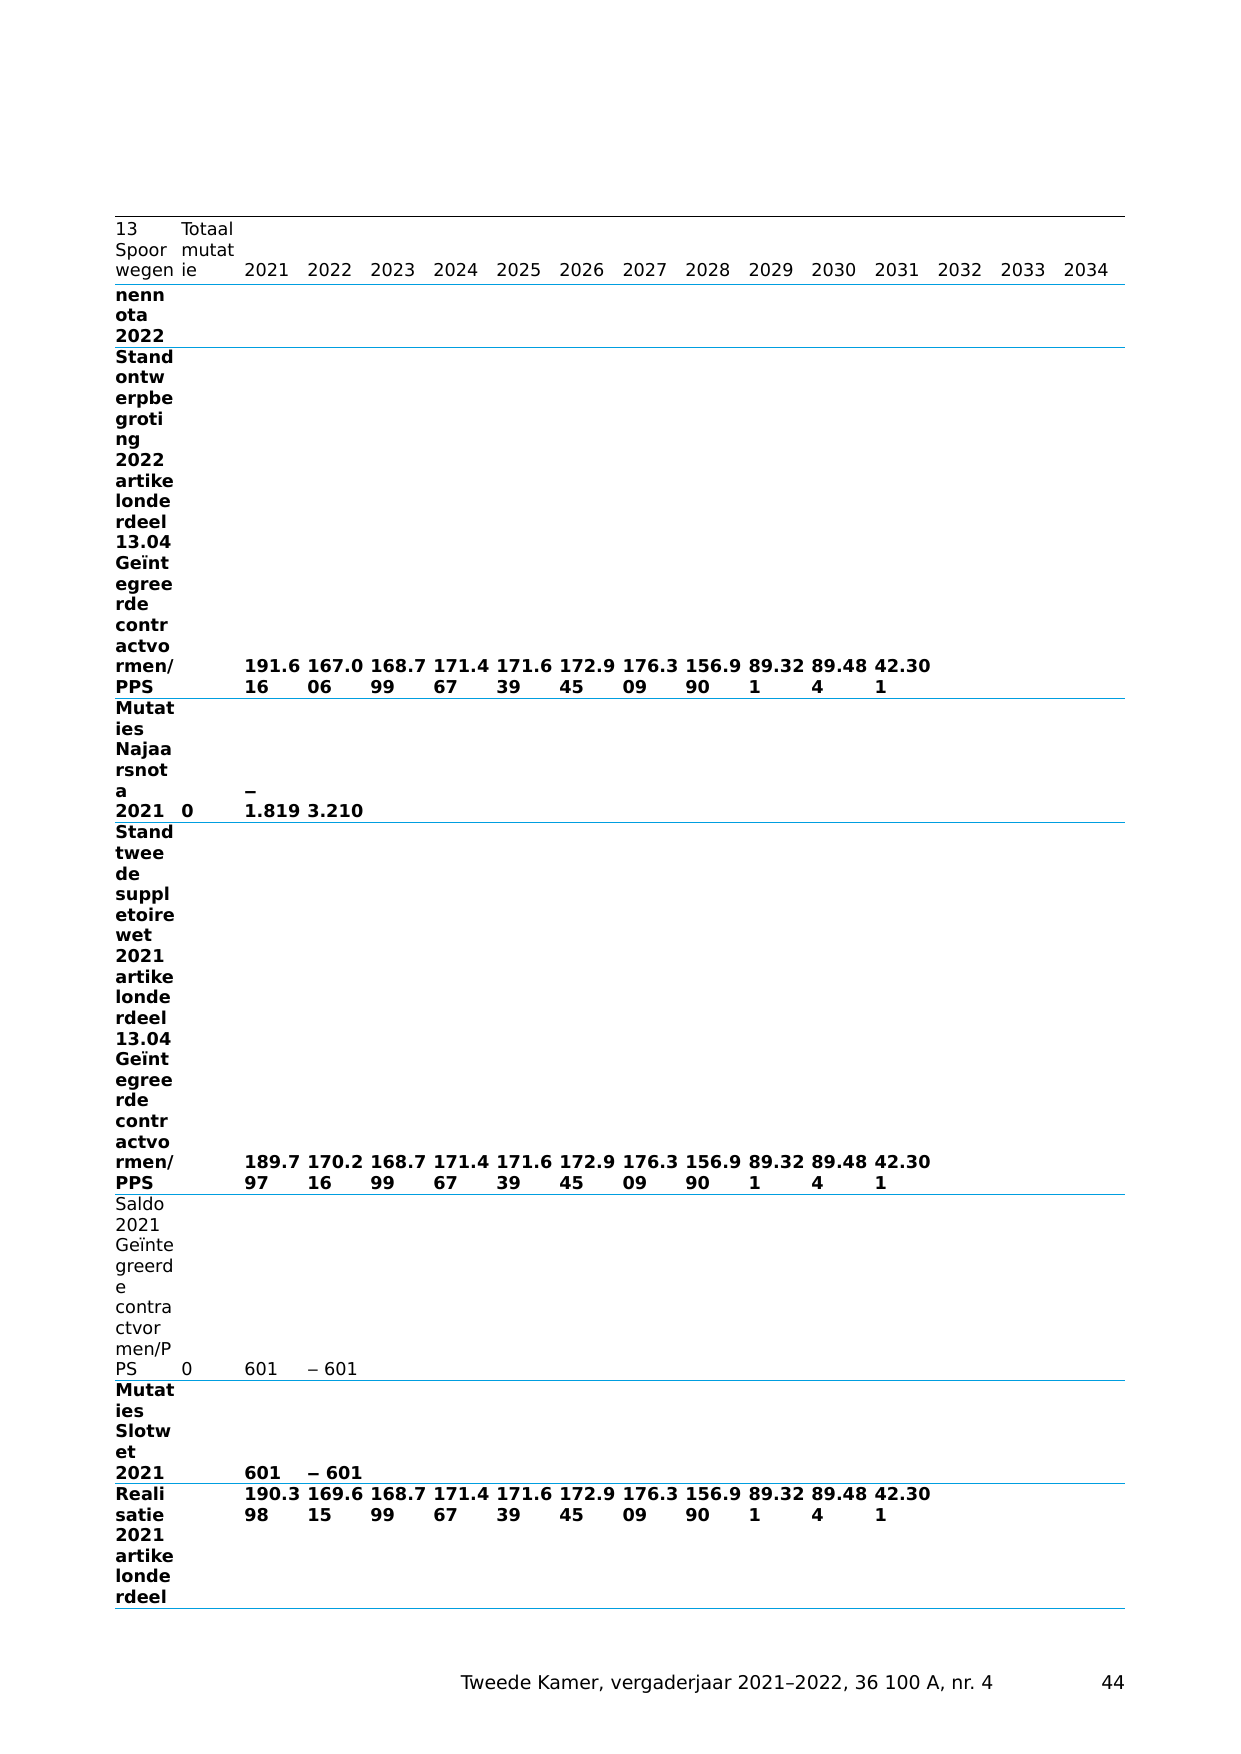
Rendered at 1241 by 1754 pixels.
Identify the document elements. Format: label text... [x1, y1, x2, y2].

table_cell Stand ontwerpbegroting 2022 artikelonderdeel 13.04 Geïntegreerde contractvormen/PPS [115, 348, 178, 697]
table_cell [367, 699, 430, 822]
table_cell Stand tweede suppletoire wet 2021 artikelonderdeel 13.04 Geïntegreerde contractvormen/PPS [115, 823, 178, 1193]
table_cell 601 [241, 1195, 304, 1380]
table_cell 171.467 [430, 823, 493, 1193]
table_cell 42.301 [871, 823, 934, 1193]
table_cell 191.616 [241, 348, 304, 697]
table_cell [1060, 823, 1125, 1193]
table_cell [1060, 699, 1125, 822]
table_cell [619, 1195, 682, 1380]
table_cell [998, 1381, 1060, 1483]
table_header Tabel 4 Artikel 13 Spoorwegen [115, 191, 1125, 216]
table_cell 190.398 [241, 1484, 304, 1608]
table_cell [745, 1381, 808, 1483]
table_cell [1060, 285, 1125, 346]
table_cell [871, 285, 934, 346]
table_cell 176.309 [619, 348, 682, 697]
table_cell 189.797 [241, 823, 304, 1193]
table_cell [745, 285, 808, 346]
table_cell 168.799 [367, 823, 430, 1193]
table_cell [556, 699, 619, 822]
table_cell 170.216 [304, 823, 367, 1193]
table_cell [871, 699, 934, 822]
table_cell [556, 285, 619, 346]
table_cell 89.321 [745, 348, 808, 697]
table_cell [682, 699, 745, 822]
table_cell [934, 1381, 997, 1483]
table_cell [934, 1484, 997, 1608]
table_cell 172.945 [556, 1484, 619, 1608]
table_cell [998, 1195, 1060, 1380]
table_cell 156.990 [682, 1484, 745, 1608]
table_cell 2034 [1060, 217, 1125, 284]
table_cell 168.799 [367, 348, 430, 697]
table_cell Saldo 2021 Geïntegreerde contractvormen/PPS [115, 1195, 178, 1380]
table_cell 172.945 [556, 823, 619, 1193]
table_cell [934, 1195, 997, 1380]
table_cell 89.484 [808, 348, 871, 697]
table_cell [871, 1381, 934, 1483]
table_cell 89.484 [808, 1484, 871, 1608]
table_cell [304, 285, 367, 346]
table_cell [493, 1195, 556, 1380]
table_cell 2029 [745, 217, 808, 284]
table_cell 2024 [430, 217, 493, 284]
table_cell [493, 699, 556, 822]
table_cell 171.639 [493, 823, 556, 1193]
table_cell 171.467 [430, 1484, 493, 1608]
table_cell 42.301 [871, 348, 934, 697]
table_cell [998, 285, 1060, 346]
table_cell 2031 [871, 217, 934, 284]
table_cell [367, 285, 430, 346]
table_cell [1060, 1484, 1125, 1608]
table_cell [430, 699, 493, 822]
table_cell 172.945 [556, 348, 619, 697]
table_cell Mutaties Slotwet 2021 [115, 1381, 178, 1483]
table_cell [682, 1195, 745, 1380]
table_cell [430, 285, 493, 346]
table_cell [1060, 1381, 1125, 1483]
table_cell 89.484 [808, 823, 871, 1193]
table_cell [619, 1381, 682, 1483]
table_cell 168.799 [367, 1484, 430, 1608]
table_cell 2033 [998, 217, 1060, 284]
table_cell Realisatie 2021 artikelonderdeel [115, 1484, 178, 1608]
table_cell 176.309 [619, 823, 682, 1193]
table_cell [178, 823, 241, 1193]
table_cell 2021 [241, 217, 304, 284]
table_cell 171.639 [493, 1484, 556, 1608]
table_cell [682, 285, 745, 346]
table_cell [178, 348, 241, 697]
table_cell ‒ 601 [304, 1195, 367, 1380]
table_cell Mutaties Najaarsnota 2021 [115, 699, 178, 822]
table_cell 2026 [556, 217, 619, 284]
table_cell 0 [178, 699, 241, 822]
table_cell [745, 699, 808, 822]
table_cell 2023 [367, 217, 430, 284]
table_cell [934, 348, 997, 697]
table_cell nennota 2022 [115, 285, 178, 346]
table_cell [998, 699, 1060, 822]
table_cell [808, 1381, 871, 1483]
table_cell 42.301 [871, 1484, 934, 1608]
table_cell [682, 1381, 745, 1483]
table_cell 89.321 [745, 823, 808, 1193]
table_cell [178, 285, 241, 346]
table_cell [808, 285, 871, 346]
table_cell [871, 1195, 934, 1380]
table_cell ‒ 601 [304, 1381, 367, 1483]
table_cell 2032 [934, 217, 997, 284]
table_cell 0 [178, 1195, 241, 1380]
table_cell [998, 1484, 1060, 1608]
table_cell [808, 699, 871, 822]
table_cell [556, 1195, 619, 1380]
table_cell [745, 1195, 808, 1380]
table_cell [367, 1381, 430, 1483]
table_cell [998, 348, 1060, 697]
table_cell 2030 [808, 217, 871, 284]
table_cell [808, 1195, 871, 1380]
table_cell 167.006 [304, 348, 367, 697]
table_cell [178, 1381, 241, 1483]
table_cell [178, 1484, 241, 1608]
table_cell 2025 [493, 217, 556, 284]
table_cell 176.309 [619, 1484, 682, 1608]
table_cell [998, 823, 1060, 1193]
table_cell 89.321 [745, 1484, 808, 1608]
table_cell [619, 699, 682, 822]
table_cell 156.990 [682, 348, 745, 697]
table_cell [619, 285, 682, 346]
table_cell 3.210 [304, 699, 367, 822]
table_cell [430, 1381, 493, 1483]
table_cell [241, 285, 304, 346]
table_cell [934, 823, 997, 1193]
table_cell 171.467 [430, 348, 493, 697]
table_cell [493, 285, 556, 346]
table_cell [934, 285, 997, 346]
table_cell [430, 1195, 493, 1380]
table_cell 156.990 [682, 823, 745, 1193]
table_cell [1060, 348, 1125, 697]
table_cell [493, 1381, 556, 1483]
table_cell ‒ 1.819 [241, 699, 304, 822]
table_cell 601 [241, 1381, 304, 1483]
table_cell Totaal mutatie [178, 217, 241, 284]
table_cell 169.615 [304, 1484, 367, 1608]
table_cell 171.639 [493, 348, 556, 697]
table_cell [367, 1195, 430, 1380]
table_cell 2028 [682, 217, 745, 284]
table_cell [1060, 1195, 1125, 1380]
table_cell [556, 1381, 619, 1483]
table_cell 2027 [619, 217, 682, 284]
table_cell 13 Spoorwegen [115, 217, 178, 284]
table_cell 2022 [304, 217, 367, 284]
table_cell [934, 699, 997, 822]
